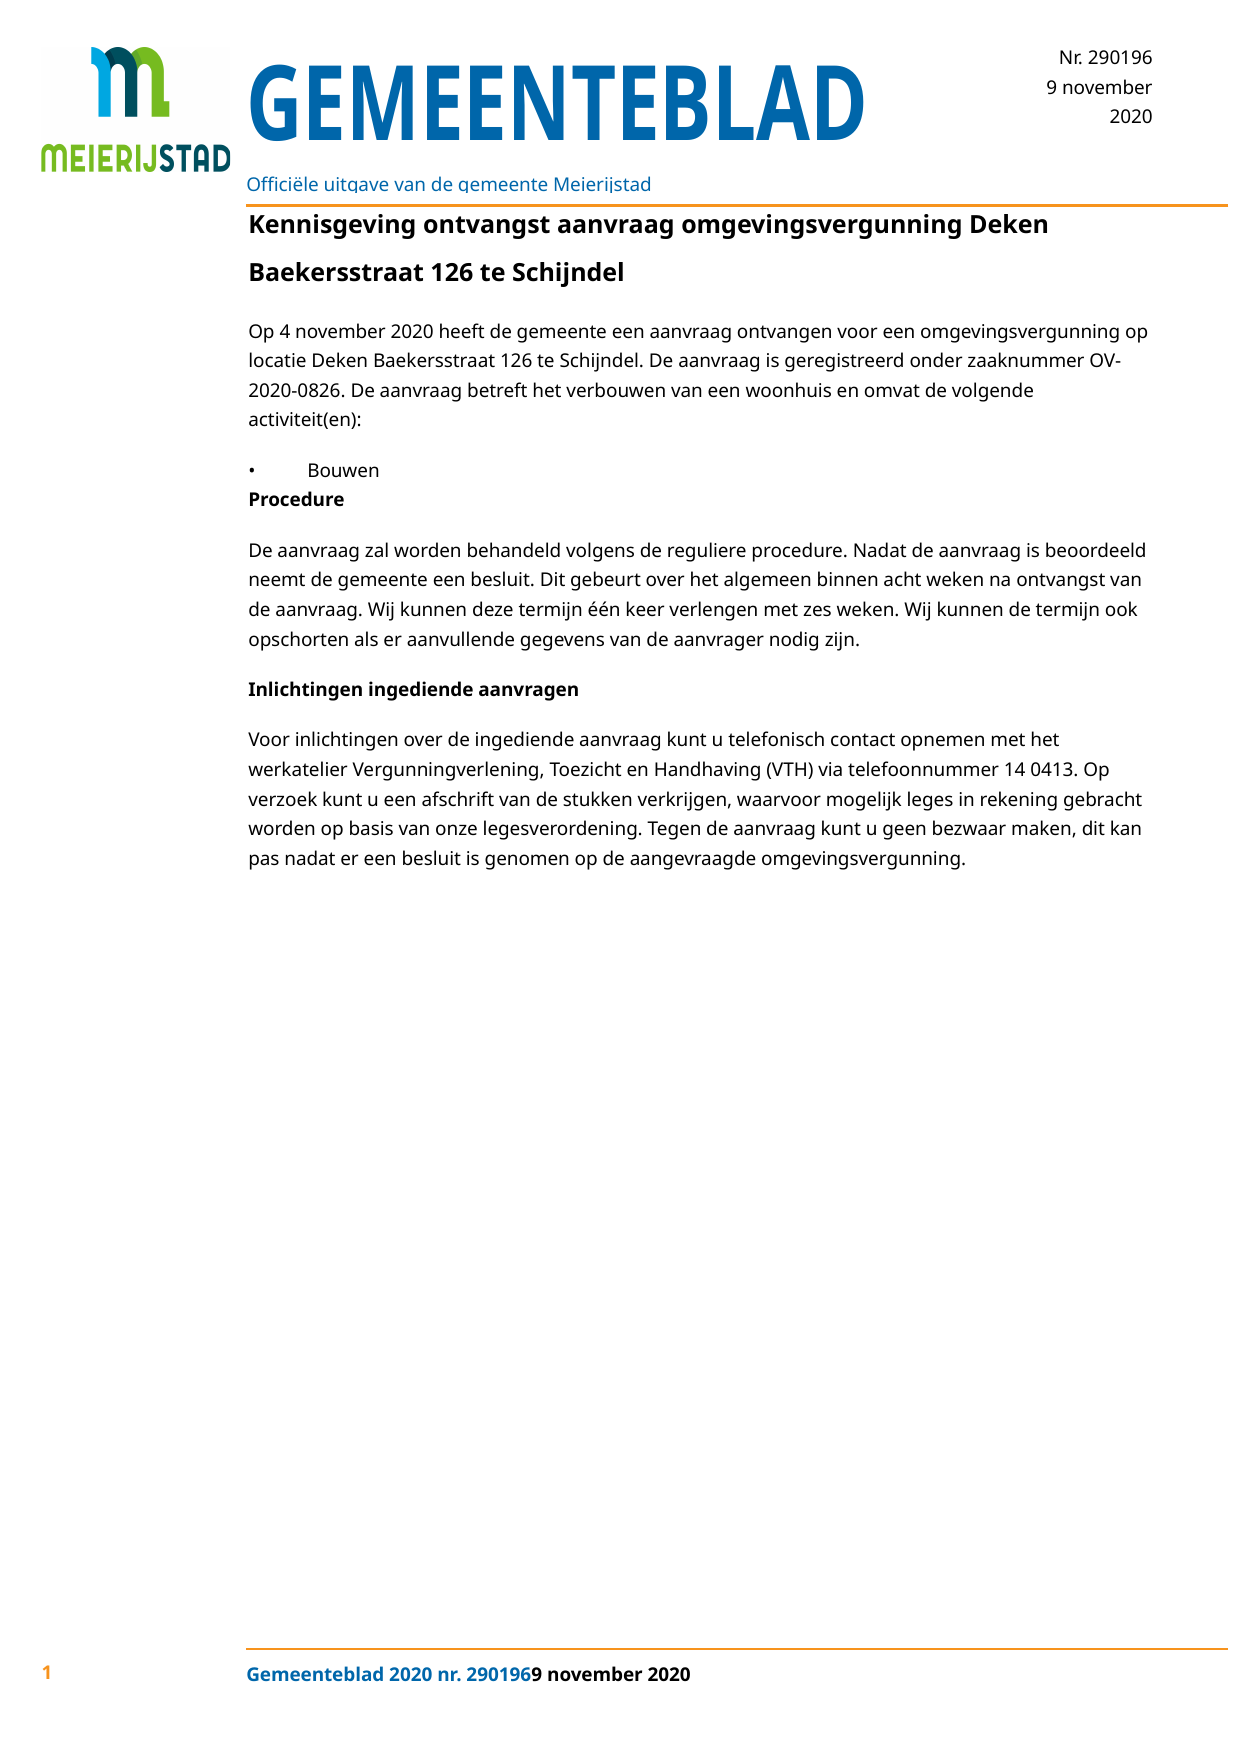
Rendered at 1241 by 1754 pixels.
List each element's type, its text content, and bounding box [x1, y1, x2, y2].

picture [41, 47, 231, 172]
text Procedure [248, 487, 1152, 512]
list Bouwen [248, 457, 1152, 483]
text Inlichtingen ingediende aanvragen [248, 676, 1152, 702]
text Op 4 november 2020 heeft de gemeente een aanvraag ontvangen voor een omgevingsvergunning op locatie Deken Baekersstraat 126 te Schijndel. De aanvraag is geregistreerd onder zaaknummer OV-2020-0826. De aanvraag betreft het verbouwen van een woonhuis en omvat de volgende activiteit(en): [248, 318, 1152, 432]
text Voor inlichtingen over de ingediende aanvraag kunt u telefonisch contact opnemen met het werkatelier Vergunningverlening, Toezicht en Handhaving (VTH) via telefoonnummer 14 0413. Op verzoek kunt u een afschrift van de stukken verkrijgen, waarvoor mogelijk leges in rekening gebracht worden op basis van onze legesverordening. Tegen de aanvraag kunt u geen bezwaar maken, dit kan pas nadat er een besluit is genomen op de aangevraagde omgevingsvergunning. [248, 727, 1152, 871]
text Kennisgeving ontvangst aanvraag omgevingsvergunning Deken Baekersstraat 126 te Schijndel [248, 207, 1152, 288]
text De aanvraag zal worden behandeld volgens de reguliere procedure. Nadat de aanvraag is beoordeeld neemt de gemeente een besluit. Dit gebeurt over het algemeen binnen acht weken na ontvangst van de aanvraag. Wij kunnen deze termijn één keer verlengen met zes weken. Wij kunnen de termijn ook opschorten als er aanvullende gegevens van de aanvrager nodig zijn. [248, 537, 1152, 652]
